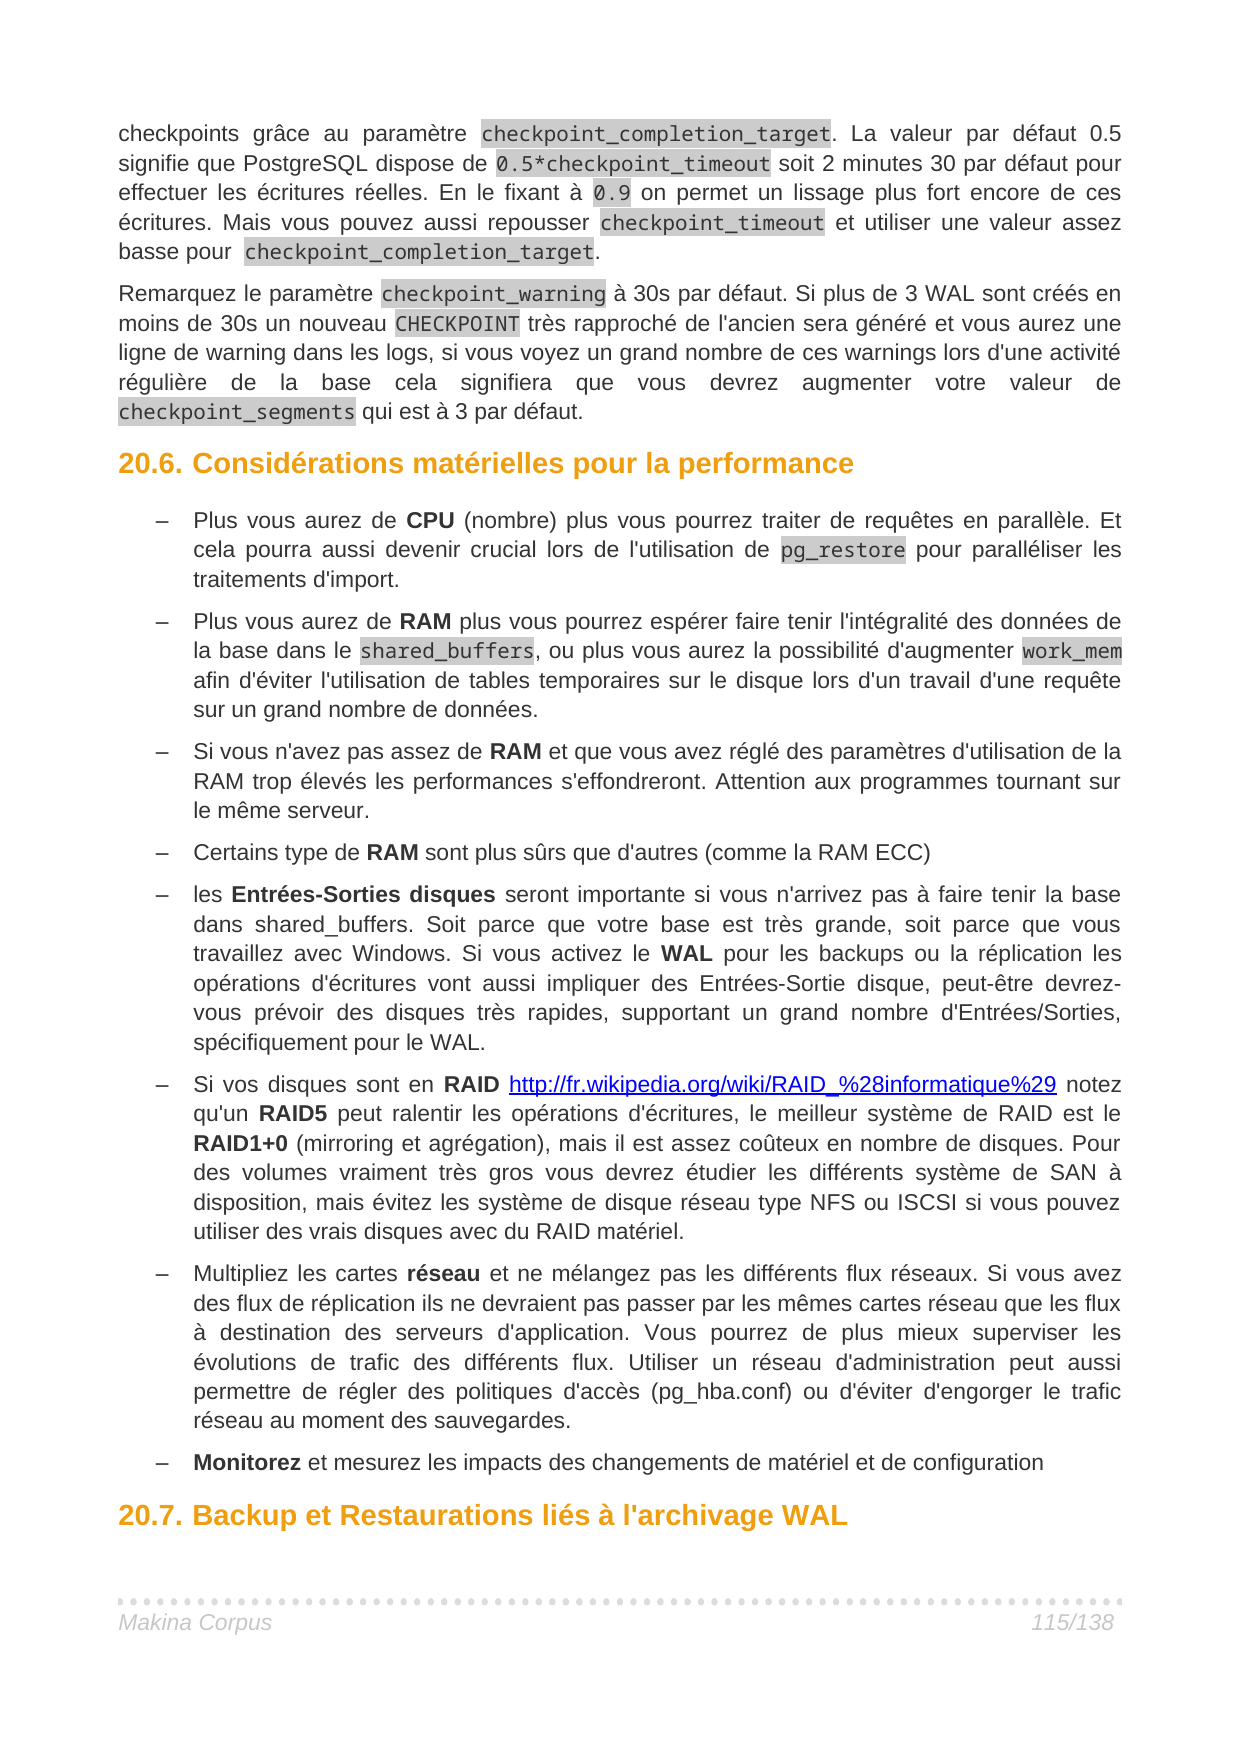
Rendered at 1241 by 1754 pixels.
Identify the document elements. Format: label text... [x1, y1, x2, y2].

list Si vous n'avez pas assez de RAM et que vous avez réglé des paramètres d'utilisation de la RAM trop élevés les performances s'effondreront. Attention aux programmes tournant sur le même serveur. [156, 736, 1122, 825]
list Certains type de RAM sont plus sûrs que d'autres (comme la RAM ECC) [156, 837, 1122, 867]
list Plus vous aurez de CPU (nombre) plus vous pourrez traiter de requêtes en parallèle. Et cela pourra aussi devenir crucial lors de l'utilisation de pg_restore pour paralléliser les traitements d'import. [156, 505, 1122, 593]
subtitle Considérations matérielles pour la performance [118, 450, 1122, 480]
list Plus vous aurez de RAM plus vous pourrez espérer faire tenir l'intégralité des données de la base dans le shared_buffers, ou plus vous aurez la possibilité d'augmenter work_mem afin d'éviter l'utilisation de tables temporaires sur le disque lors d'un travail d'une requête sur un grand nombre de données. [156, 606, 1122, 724]
picture [118, 1593, 1123, 1610]
list Si vos disques sont en RAID http://fr.wikipedia.org/wiki/RAID_%28informatique%29 notez qu'un RAID5 peut ralentir les opérations d'écritures, le meilleur système de RAID est le RAID1+0 (mirroring et agrégation), mais il est assez coûteux en nombre de disques. Pour des volumes vraiment très gros vous devrez étudier les différents système de SAN à disposition, mais évitez les système de disque réseau type NFS ou ISCSI si vous pouvez utiliser des vrais disques avec du RAID matériel. [156, 1068, 1122, 1245]
subtitle Backup et Restaurations liés à l'archivage WAL [118, 1502, 1122, 1531]
list Multipliez les cartes réseau et ne mélangez pas les différents flux réseaux. Si vous avez des flux de réplication ils ne devraient pas passer par les mêmes cartes réseau que les flux à destination des serveurs d'application. Vous pourrez de plus mieux superviser les évolutions de trafic des différents flux. Utiliser un réseau d'administration peut aussi permettre de régler des politiques d'accès (pg_hba.conf) ou d'éviter d'engorger le trafic réseau au moment des sauvegardes. [156, 1258, 1122, 1435]
list les Entrées-Sorties disques seront importante si vous n'arrivez pas à faire tenir la base dans shared_buffers. Soit parce que votre base est très grande, soit parce que vous travaillez avec Windows. Si vous activez le WAL pour les backups ou la réplication les opérations d'écritures vont aussi impliquer des Entrées-Sortie disque, peut-être devrez-vous prévoir des disques très rapides, supportant un grand nombre d'Entrées/Sorties, spécifiquement pour le WAL. [156, 879, 1122, 1056]
list Monitorez et mesurez les impacts des changements de matériel et de configuration [156, 1447, 1122, 1477]
text checkpoints grâce au paramètre checkpoint_completion_target. La valeur par défaut 0.5 signifie que PostgreSQL dispose de 0.5*checkpoint_timeout soit 2 minutes 30 par défaut pour effectuer les écritures réelles. En le fixant à 0.9 on permet un lissage plus fort encore de ces écritures. Mais vous pouvez aussi repousser checkpoint_timeout et utiliser une valeur assez basse pour checkpoint_completion_target. [118, 118, 1122, 266]
text Remarquez le paramètre checkpoint_warning à 30s par défaut. Si plus de 3 WAL sont créés en moins de 30s un nouveau CHECKPOINT très rapproché de l'ancien sera généré et vous aurez une ligne de warning dans les logs, si vous voyez un grand nombre de ces warnings lors d'une activité régulière de la base cela signifiera que vous devrez augmenter votre valeur de checkpoint_segments qui est à 3 par défaut. [118, 278, 1122, 425]
